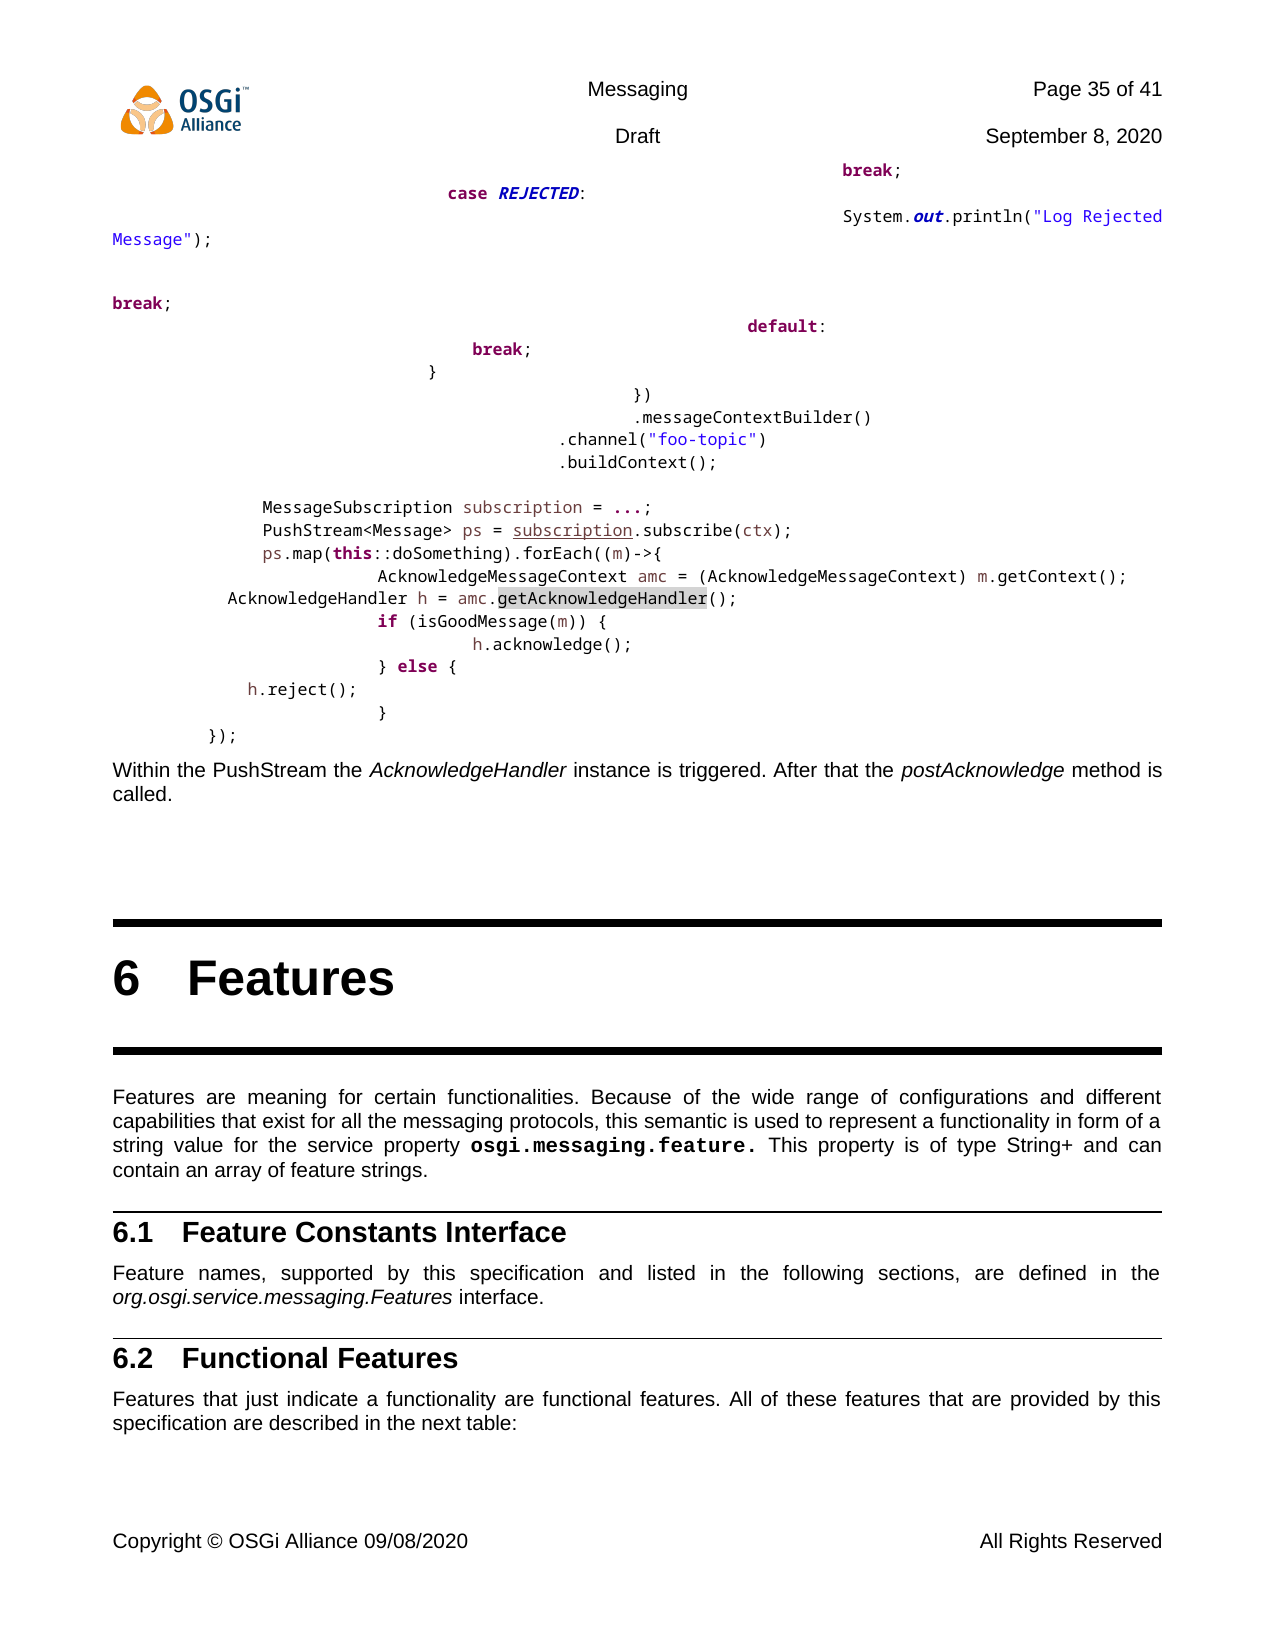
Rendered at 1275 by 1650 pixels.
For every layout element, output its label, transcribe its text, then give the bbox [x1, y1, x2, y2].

text PushStream<Message> ps = subscription.subscribe(ctx); [112, 519, 1162, 541]
text Features that just indicate a functionality are functional features. All of these features that are provided by this specification are described in the next table: [112, 1387, 1162, 1435]
text default: [112, 314, 1162, 337]
text .channel("foo-topic") [112, 428, 1162, 451]
text case REJECTED: [112, 182, 1162, 204]
text h.reject(); [112, 678, 1162, 700]
subtitle Features [112, 920, 1162, 1055]
text if (isGoodMessage(m)) { [112, 609, 1162, 632]
text System.out.println("Log Rejected Message"); [112, 204, 1162, 250]
subtitle Feature Constants Interface [112, 1212, 1162, 1248]
text }); [112, 723, 1162, 746]
text break; [112, 337, 1162, 360]
text .buildContext(); [112, 451, 1162, 473]
text AcknowledgeMessageContext amc = (AcknowledgeMessageContext) m.getContext(); [112, 564, 1162, 587]
text break; [112, 159, 1162, 182]
text break; [112, 250, 1162, 314]
text }) [112, 382, 1162, 405]
text Feature names, supported by this specification and listed in the following sections, are defined in the org.osgi.service.messaging.Features interface. [112, 1261, 1162, 1308]
text ps.map(this::doSomething).forEach((m)->{ [112, 541, 1162, 564]
text Within the PushStream the AcknowledgeHandler instance is triggered. After that the postAcknowledge method is called. [112, 758, 1162, 806]
subtitle Functional Features [112, 1339, 1162, 1374]
text MessageSubscription subscription = ...; [112, 496, 1162, 519]
text h.acknowledge(); [112, 632, 1162, 655]
picture [113, 78, 257, 142]
text .messageContextBuilder() [112, 405, 1162, 428]
text } [112, 700, 1162, 723]
text } [112, 360, 1162, 382]
text AcknowledgeHandler h = amc.getAcknowledgeHandler(); [112, 587, 1162, 609]
text } else { [112, 655, 1162, 678]
text Features are meaning for certain functionalities. Because of the wide range of configurations and different capabilities that exist for all the messaging protocols, this semantic is used to represent a functionality in form of a string value for the service property osgi.messaging.feature. This property is of type String+ and can contain an array of feature strings. [112, 1084, 1162, 1182]
